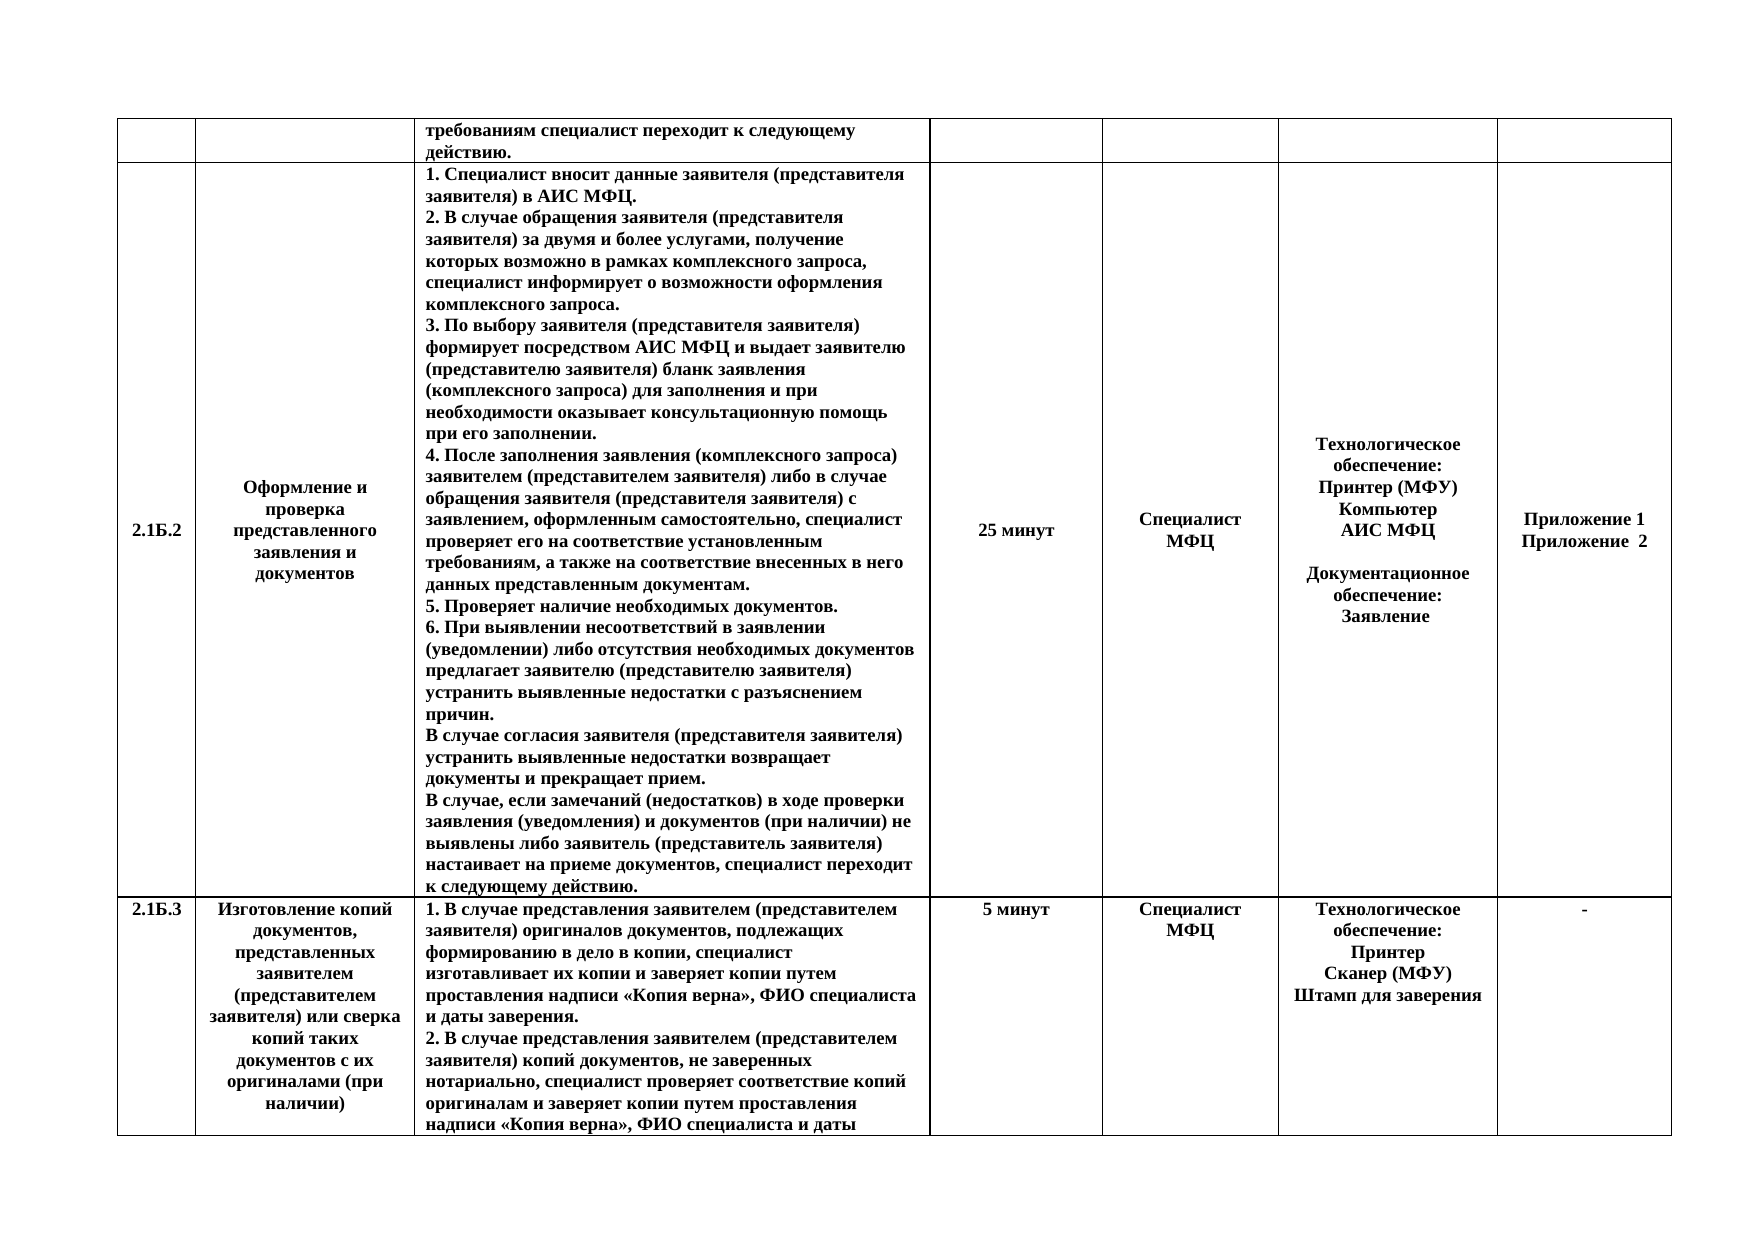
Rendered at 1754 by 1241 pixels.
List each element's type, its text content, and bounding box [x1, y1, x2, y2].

table_cell [196, 119, 414, 162]
table_cell 2.1Б.3 [118, 898, 195, 1135]
table_cell 25 минут [931, 163, 1102, 896]
table_cell [1103, 119, 1278, 162]
table_cell [1279, 119, 1497, 162]
table_cell - [1498, 119, 1671, 162]
table_cell 2.1Б.2 [118, 163, 195, 896]
table_cell - [1498, 898, 1671, 1135]
table_cell Технологическое обеспечение: Принтер Сканер (МФУ) Штамп для заверения [1279, 898, 1497, 1135]
table_cell Технологическое обеспечение: Принтер (МФУ) Компьютер АИС МФЦ Документационное обеспечение: Заявление [1279, 163, 1497, 896]
table_cell 1. Специалист вносит данные заявителя (представителя заявителя) в АИС МФЦ. 2. В случае обращения заявителя (представителя заявителя) за двумя и более услугами, получение которых возможно в рамках комплексного запроса, специалист информирует о возможности оформления комплексного запроса. 3. По выбору заявителя (представителя заявителя) формирует посредством АИС МФЦ и выдает заявителю (представителю заявителя) бланк заявления (комплексного запроса) для заполнения и при необходимости оказывает консультационную помощь при его заполнении. 4. После заполнения заявления (комплексного запроса) заявителем (представителем заявителя) либо в случае обращения заявителя (представителя заявителя) с заявлением, оформленным самостоятельно, специалист проверяет его на соответствие установленным требованиям, а также на соответствие внесенных в него данных представленным документам. 5. Проверяет наличие необходимых документов. 6. При выявлении несоответствий в заявлении (уведомлении) либо отсутствия необходимых документов предлагает заявителю (представителю заявителя) устранить выявленные недостатки с разъяснением причин. В случае согласия заявителя (представителя заявителя) устранить выявленные недостатки возвращает документы и прекращает прием. В случае, если замечаний (недостатков) в ходе проверки заявления (уведомления) и документов (при наличии) не выявлены либо заявитель (представитель заявителя) настаивает на приеме документов, специалист переходит к следующему действию. [415, 163, 929, 896]
table_cell Оформление и проверка представленного заявления и документов [196, 163, 414, 896]
table_cell требованиям специалист переходит к следующему действию. [415, 119, 929, 162]
table_cell 1. В случае представления заявителем (представителем заявителя) оригиналов документов, подлежащих формированию в дело в копии, специалист изготавливает их копии и заверяет копии путем проставления надписи «Копия верна», ФИО специалиста и даты заверения. 2. В случае представления заявителем (представителем заявителя) копий документов, не заверенных нотариально, специалист проверяет соответствие копий оригиналам и заверяет копии путем проставления надписи «Копия верна», ФИО специалиста и даты [415, 898, 929, 1135]
table_cell Специалист МФЦ [1103, 163, 1278, 896]
table_cell Изготовление копий документов, представленных заявителем (представителем заявителя) или сверка копий таких документов с их оригиналами (при наличии) [196, 898, 414, 1135]
table_cell [118, 119, 195, 162]
table_cell [931, 119, 1102, 162]
table_cell Специалист МФЦ [1103, 898, 1278, 1135]
table_cell Приложение 1 Приложение 2 [1498, 163, 1671, 896]
table_cell 5 минут [931, 898, 1102, 1135]
